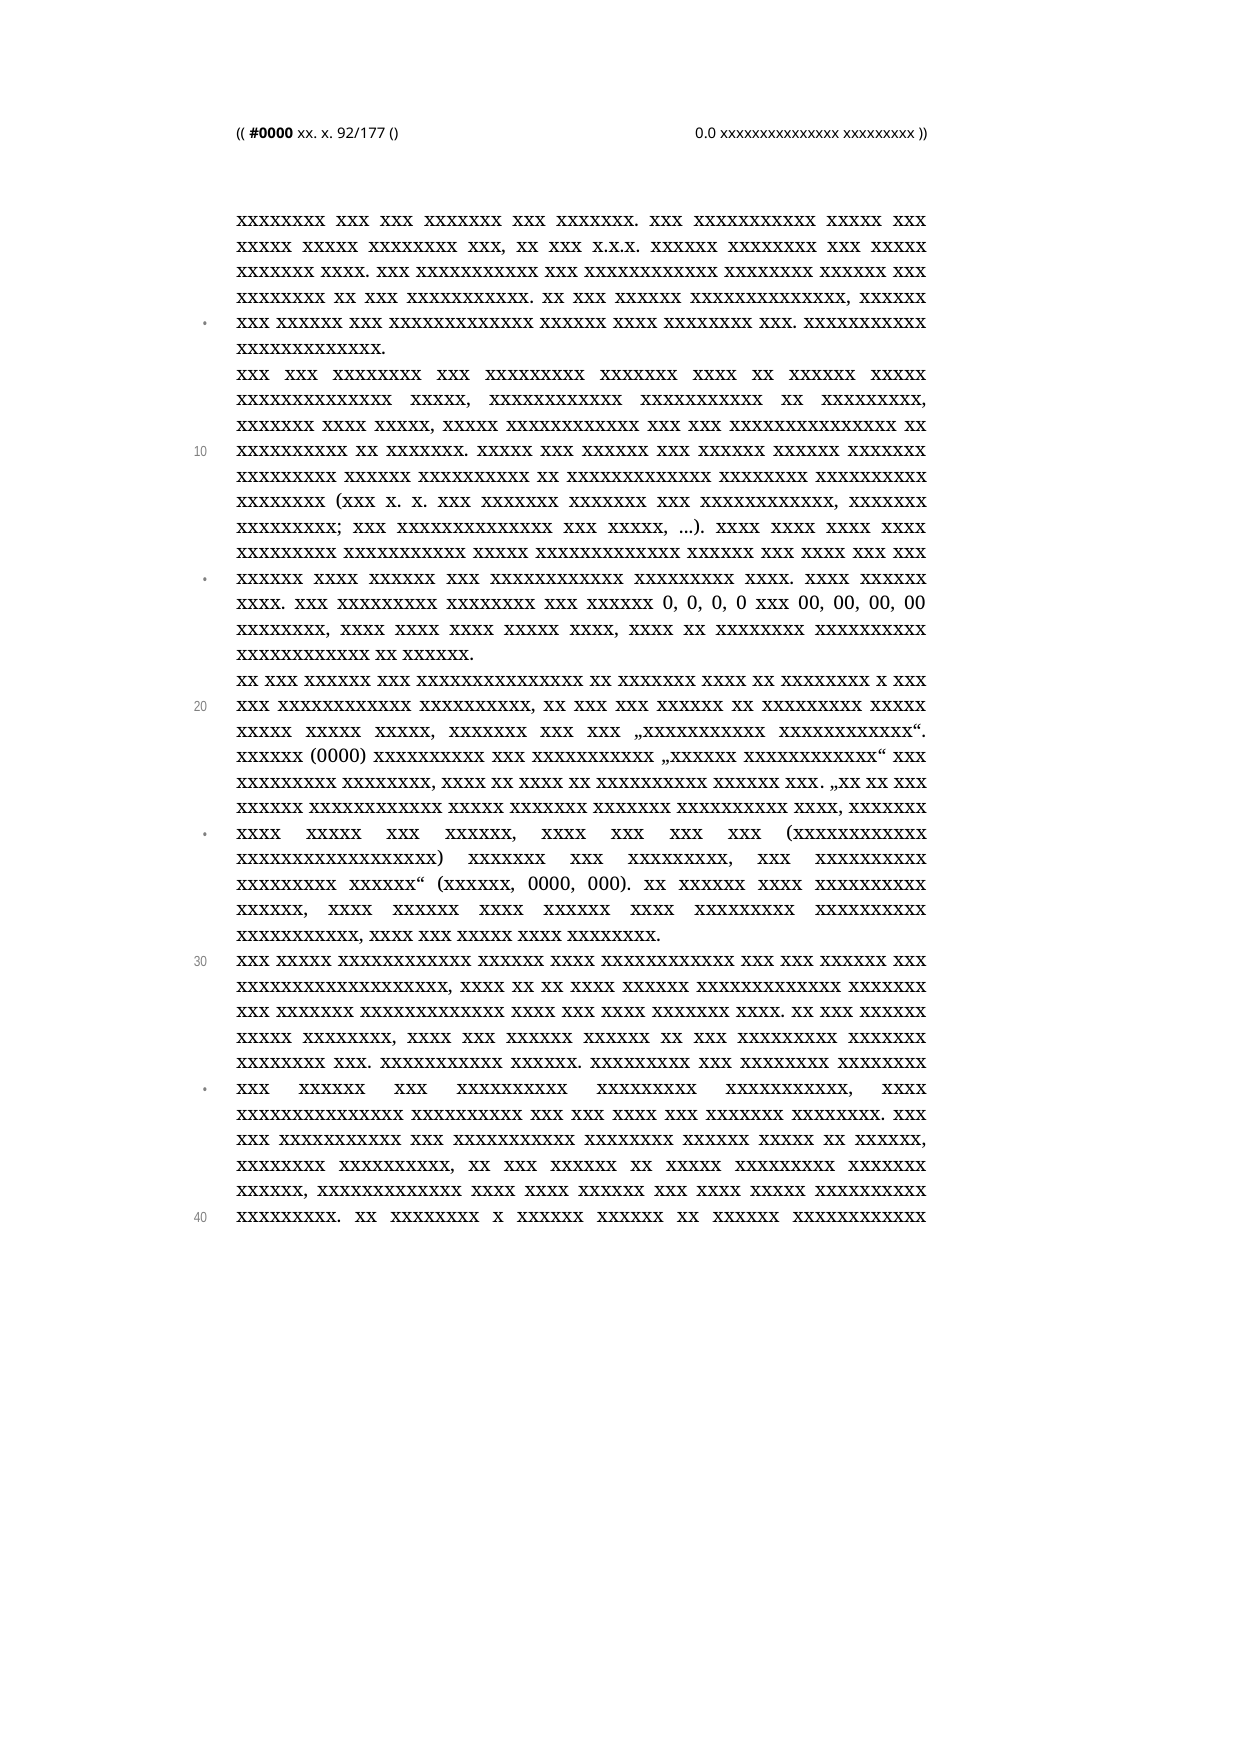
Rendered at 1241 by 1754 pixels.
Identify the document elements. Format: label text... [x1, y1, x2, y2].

text xxx xxxxx xxxxxxxxxxxx xxxxxx xxxx xxxxxxxxxxxx xxx xxx xxxxxx xxx xxxxxxxxxxxxxxxxxxx, xxxx xx xx xxxx xxxxxx xxxxxxxxxxxxx xxxxxxx xxx xxxxxxx xxxxxxxxxxxxx xxxx xxx xxxx xxxxxxx xxxx. xx xxx xxxxxx xxxxx xxxxxxxx, xxxx xxx xxxxxx xxxxxx xx xxx xxxxxxxxx xxxxxxx xxxxxxxx xxx. xxxxxxxxxxx xxxxxx. xxxxxxxxx xxx xxxxxxxx xxxxxxxx xxx xxxxxx xxx xxxxxxxxxx xxxxxxxxx xxxxxxxxxxx, xxxx xxxxxxxxxxxxxxx xxxxxxxxxx xxx xxx xxxx xxx xxxxxxx xxxxxxxx. xxx xxx xxxxxxxxxxx xxx xxxxxxxxxxx xxxxxxxx xxxxxx xxxxx xx xxxxxx, xxxxxxxx xxxxxxxxxx, xx xxx xxxxxx xx xxxxx xxxxxxxxx xxxxxxx xxxxxx, xxxxxxxxxxxxx xxxx xxxx xxxxxx xxx xxxx xxxxx xxxxxxxxxx xxxxxxxxx. xx xxxxxxxx x xxxxxx xxxxxx xx xxxxxx xxxxxxxxxxxx [236, 947, 927, 1227]
text xxxxxxxx xxx xxx xxxxxxx xxx xxxxxxx. xxx xxxxxxxxxxx xxxxx xxx xxxxx xxxxx xxxxxxxx xxx, xx xxx x.x.x. xxxxxx xxxxxxxx xxx xxxxx xxxxxxx xxxx. xxx xxxxxxxxxxx xxx xxxxxxxxxxxx xxxxxxxx xxxxxx xxx xxxxxxxx xx xxx xxxxxxxxxxx. xx xxx xxxxxx xxxxxxxxxxxxxx, xxxxxx xxx xxxxxx xxx xxxxxxxxxxxxx xxxxxx xxxx xxxxxxxx xxx. xxxxxxxxxxx xxxxxxxxxxxxx. [236, 207, 927, 360]
text xxx xxx xxxxxxxx xxx xxxxxxxxx xxxxxxx xxxx xx xxxxxx xxxxx xxxxxxxxxxxxxx xxxxx, xxxxxxxxxxxx xxxxxxxxxxx xx xxxxxxxxx, xxxxxxx xxxx xxxxx, xxxxx xxxxxxxxxxxx xxx xxx xxxxxxxxxxxxxxx xx xxxxxxxxxx xx xxxxxxx. xxxxx xxx xxxxxx xxx xxxxxx xxxxxx xxxxxxx xxxxxxxxx xxxxxx xxxxxxxxxx xx xxxxxxxxxxxxx xxxxxxxx xxxxxxxxxx xxxxxxxx (xxx x. x. xxx xxxxxxx xxxxxxx xxx xxxxxxxxxxxx, xxxxxxx xxxxxxxxx; xxx xxxxxxxxxxxxxx xxx xxxxx, ...). xxxx xxxx xxxx xxxx xxxxxxxxx xxxxxxxxxxx xxxxx xxxxxxxxxxxxx xxxxxx xxx xxxx xxx xxx xxxxxx xxxx xxxxxx xxx xxxxxxxxxxxx xxxxxxxxx xxxx. xxxx xxxxxx xxxx. xxx xxxxxxxxx xxxxxxxx xxx xxxxxx 0, 0, 0, 0 xxx 00, 00, 00, 00 xxxxxxxx, xxxx xxxx xxxx xxxxx xxxx, xxxx xx xxxxxxxx xxxxxxxxxx xxxxxxxxxxxx xx xxxxxx. [236, 360, 927, 666]
text xx xxx xxxxxx xxx xxxxxxxxxxxxxxx xx xxxxxxx xxxx xx xxxxxxxx x xxx xxx xxxxxxxxxxxx xxxxxxxxxx, xx xxx xxx xxxxxx xx xxxxxxxxx xxxxx xxxxx xxxxx xxxxx, xxxxxxx xxx xxx „xxxxxxxxxxx xxxxxxxxxxxx“. xxxxxx (0000) xxxxxxxxxx xxx xxxxxxxxxxx „xxxxxx xxxxxxxxxxxx“ xxx xxxxxxxxx xxxxxxxx, xxxx xx xxxx xx xxxxxxxxxx xxxxxx xxx. „xx xx xxx xxxxxx xxxxxxxxxxxx xxxxx xxxxxxx xxxxxxx xxxxxxxxxx xxxx, xxxxxxx xxxx xxxxx xxx xxxxxx, xxxx xxx xxx xxx (xxxxxxxxxxxx xxxxxxxxxxxxxxxxxx) xxxxxxx xxx xxxxxxxxx, xxx xxxxxxxxxx xxxxxxxxx xxxxxx“ (xxxxxx, 0000, 000). xx xxxxxx xxxx xxxxxxxxxx xxxxxx, xxxx xxxxxx xxxx xxxxxx xxxx xxxxxxxxx xxxxxxxxxx xxxxxxxxxxx, xxxx xxx xxxxx xxxx xxxxxxxx. [236, 666, 927, 947]
